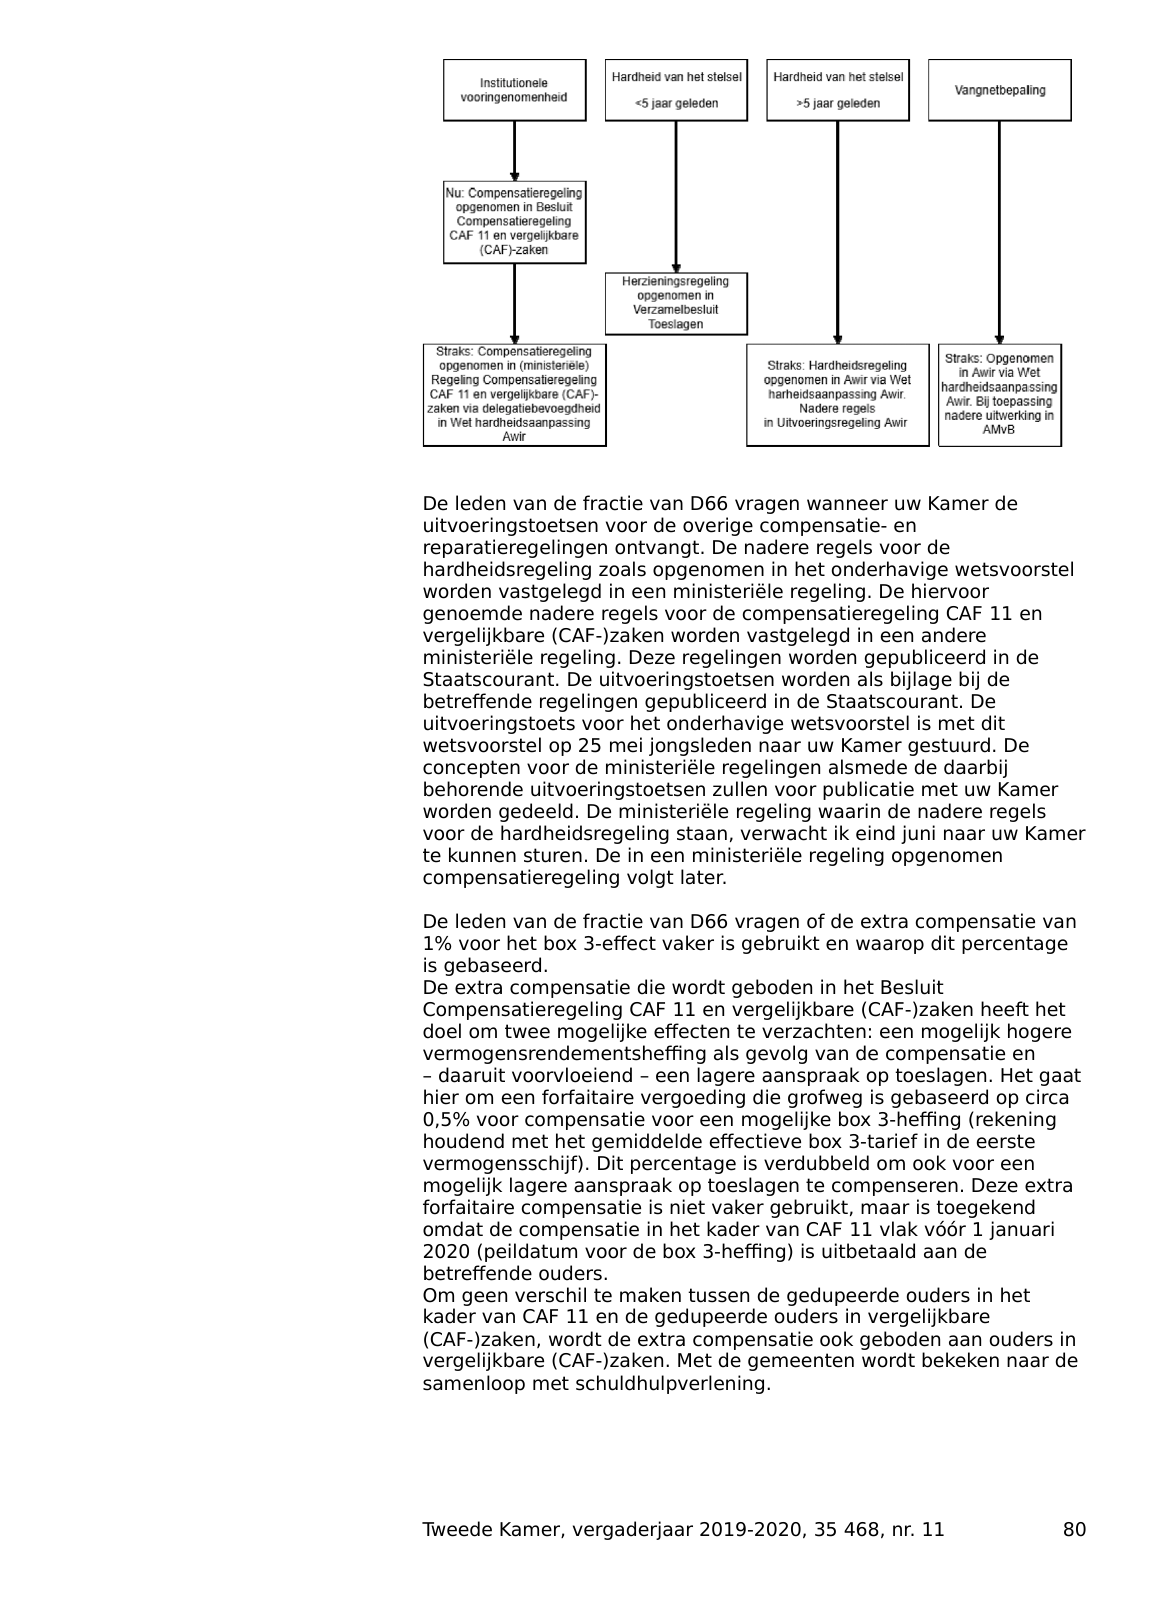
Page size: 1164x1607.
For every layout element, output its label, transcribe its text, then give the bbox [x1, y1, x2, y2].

text Om geen verschil te maken tussen de gedupeerde ouders in het kader van CAF 11 en de gedupeerde ouders in vergelijkbare (CAF-)zaken, wordt de extra compensatie ook geboden aan ouders in vergelijkbare (CAF-)zaken. Met de gemeenten wordt bekeken naar de samenloop met schuldhulpverlening. [422, 1284, 1087, 1394]
text De leden van de fractie van D66 vragen of de extra compensatie van 1% voor het box 3-effect vaker is gebruikt en waarop dit percentage is gebaseerd. [422, 911, 1087, 977]
text De extra compensatie die wordt geboden in het Besluit Compensatieregeling CAF 11 en vergelijkbare (CAF-)zaken heeft het doel om twee mogelijke effecten te verzachten: een mogelijk hogere vermogensrendementsheffing als gevolg van de compensatie en – daaruit voorvloeiend – een lagere aanspraak op toeslagen. Het gaat hier om een forfaitaire vergoeding die grofweg is gebaseerd op circa 0,5% voor compensatie voor een mogelijke box 3-heffing (rekening houdend met het gemiddelde effectieve box 3-tarief in de eerste vermogensschijf). Dit percentage is verdubbeld om ook voor een mogelijk lagere aanspraak op toeslagen te compenseren. Deze extra forfaitaire compensatie is niet vaker gebruikt, maar is toegekend omdat de compensatie in het kader van CAF 11 vlak vóór 1 januari 2020 (peildatum voor de box 3-heffing) is uitbetaald aan de betreffende ouders. [422, 977, 1087, 1284]
picture [422, 59, 1072, 449]
text De leden van de fractie van D66 vragen wanneer uw Kamer de uitvoeringstoetsen voor de overige compensatie- en reparatieregelingen ontvangt. De nadere regels voor de hardheidsregeling zoals opgenomen in het onderhavige wetsvoorstel worden vastgelegd in een ministeriële regeling. De hiervoor genoemde nadere regels voor de compensatieregeling CAF 11 en vergelijkbare (CAF-)zaken worden vastgelegd in een andere ministeriële regeling. Deze regelingen worden gepubliceerd in de Staatscourant. De uitvoeringstoetsen worden als bijlage bij de betreffende regelingen gepubliceerd in de Staatscourant. De uitvoeringstoets voor het onderhavige wetsvoorstel is met dit wetsvoorstel op 25 mei jongsleden naar uw Kamer gestuurd. De concepten voor de ministeriële regelingen alsmede de daarbij behorende uitvoeringstoetsen zullen voor publicatie met uw Kamer worden gedeeld. De ministeriële regeling waarin de nadere regels voor de hardheidsregeling staan, verwacht ik eind juni naar uw Kamer te kunnen sturen. De in een ministeriële regeling opgenomen compensatieregeling volgt later. [422, 493, 1087, 889]
